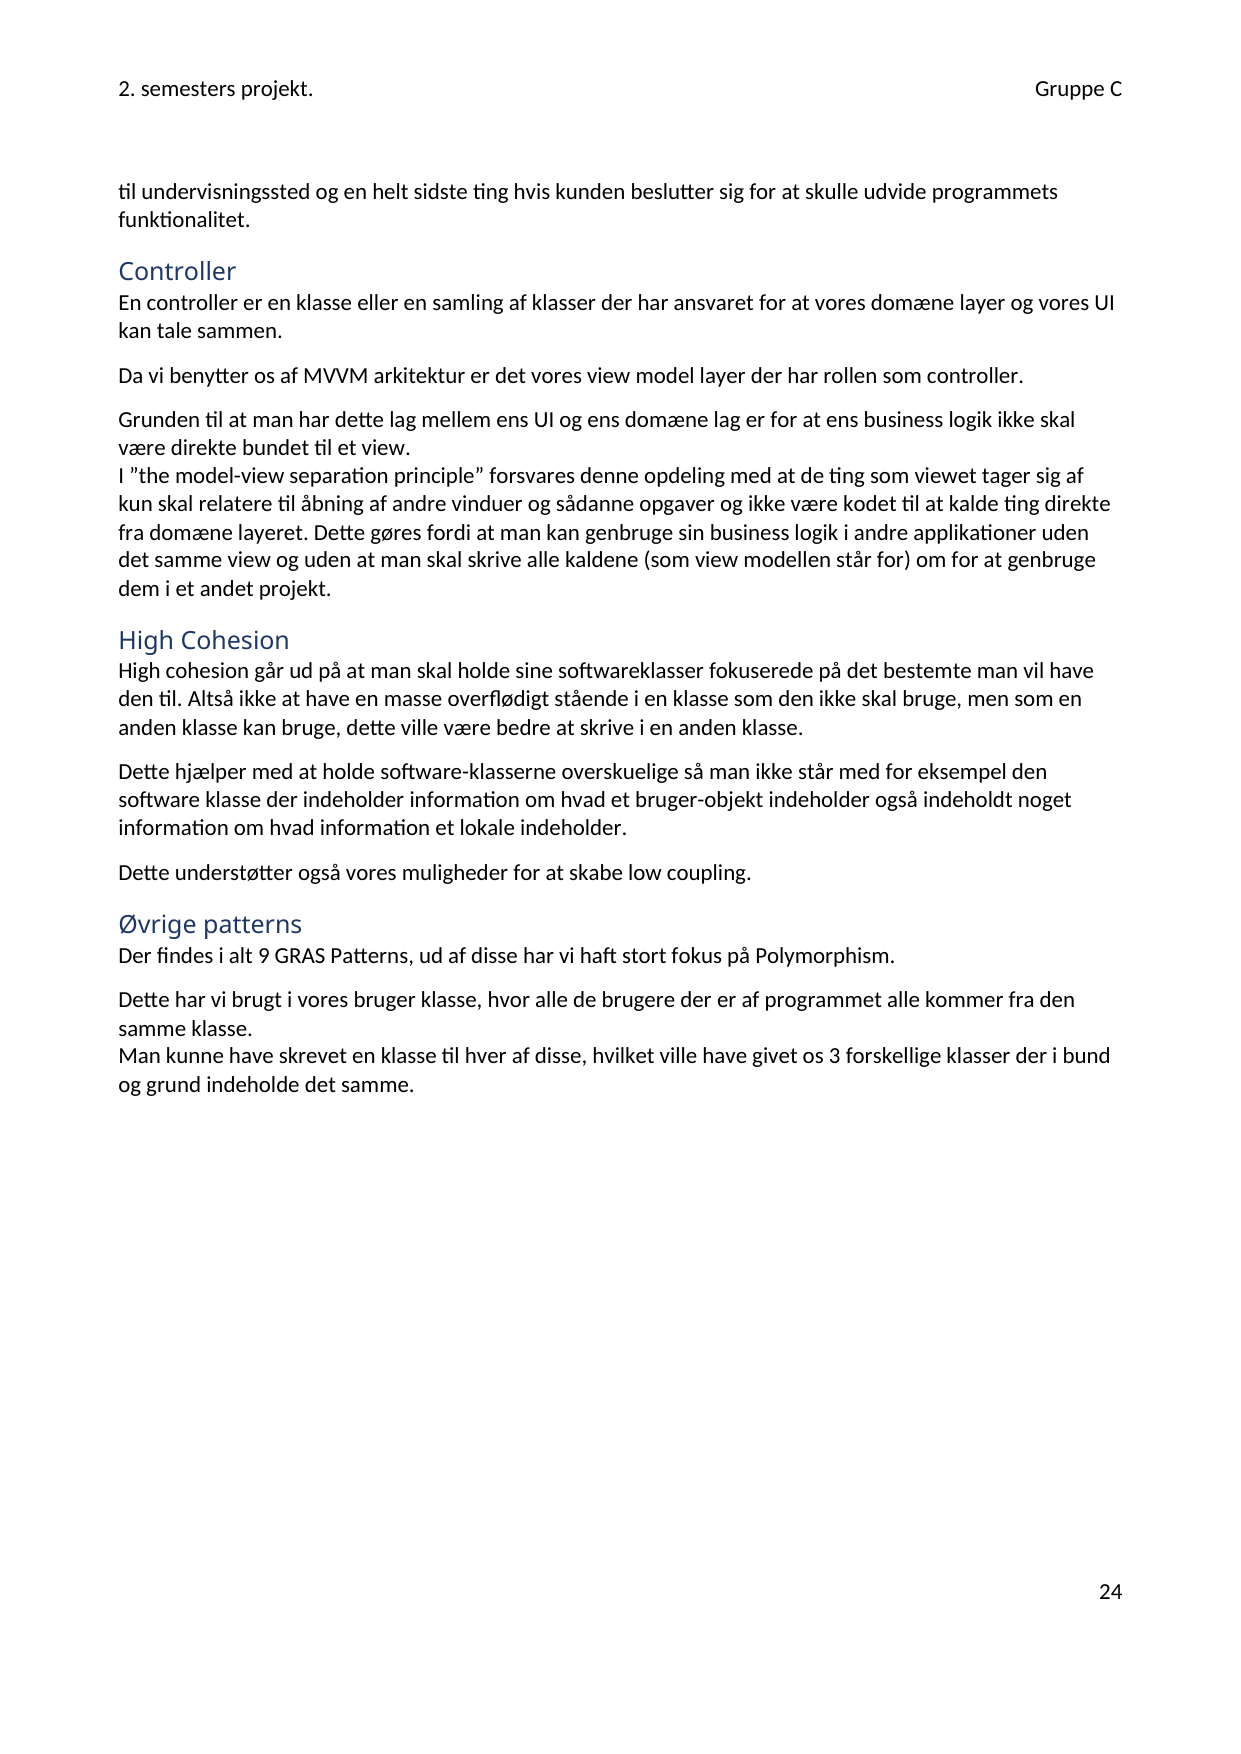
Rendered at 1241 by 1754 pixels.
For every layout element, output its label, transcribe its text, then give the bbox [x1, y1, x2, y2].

subtitle High Cohesion [118, 622, 1122, 657]
text til undervisningssted og en helt sidste ting hvis kunden beslutter sig for at skulle udvide programmets funktionalitet. [118, 177, 1122, 233]
text Der findes i alt 9 GRAS Patterns, ud af disse har vi haft stort fokus på Polymorphism. [118, 941, 1122, 969]
text Dette understøtter også vores muligheder for at skabe low coupling. [118, 858, 1122, 886]
text Grunden til at man har dette lag mellem ens UI og ens domæne lag er for at ens business logik ikke skal være direkte bundet til et view. I ”the model-view separation principle” forsvares denne opdeling med at de ting som viewet tager sig af kun skal relatere til åbning af andre vinduer og sådanne opgaver og ikke være kodet til at kalde ting direkte fra domæne layeret. Dette gøres fordi at man kan genbruge sin business logik i andre applikationer uden det samme view og uden at man skal skrive alle kaldene (som view modellen står for) om for at genbruge dem i et andet projekt. [118, 406, 1122, 602]
text Dette har vi brugt i vores bruger klasse, hvor alle de brugere der er af programmet alle kommer fra den samme klasse. Man kunne have skrevet en klasse til hver af disse, hvilket ville have givet os 3 forskellige klasser der i bund og grund indeholde det samme. [118, 986, 1122, 1098]
text En controller er en klasse eller en samling af klasser der har ansvaret for at vores domæne layer og vores UI kan tale sammen. [118, 288, 1122, 344]
text High cohesion går ud på at man skal holde sine softwareklasser fokuserede på det bestemte man vil have den til. Altså ikke at have en masse overflødigt stående i en klasse som den ikke skal bruge, men som en anden klasse kan bruge, dette ville være bedre at skrive i en anden klasse. [118, 657, 1122, 741]
subtitle Øvrige patterns [118, 907, 1122, 941]
text Dette hjælper med at holde software-klasserne overskuelige så man ikke står med for eksempel den software klasse der indeholder information om hvad et bruger-objekt indeholder også indeholdt noget information om hvad information et lokale indeholder. [118, 757, 1122, 841]
subtitle Controller [118, 254, 1122, 288]
text Da vi benytter os af MVVM arkitektur er det vores view model layer der har rollen som controller. [118, 361, 1122, 389]
